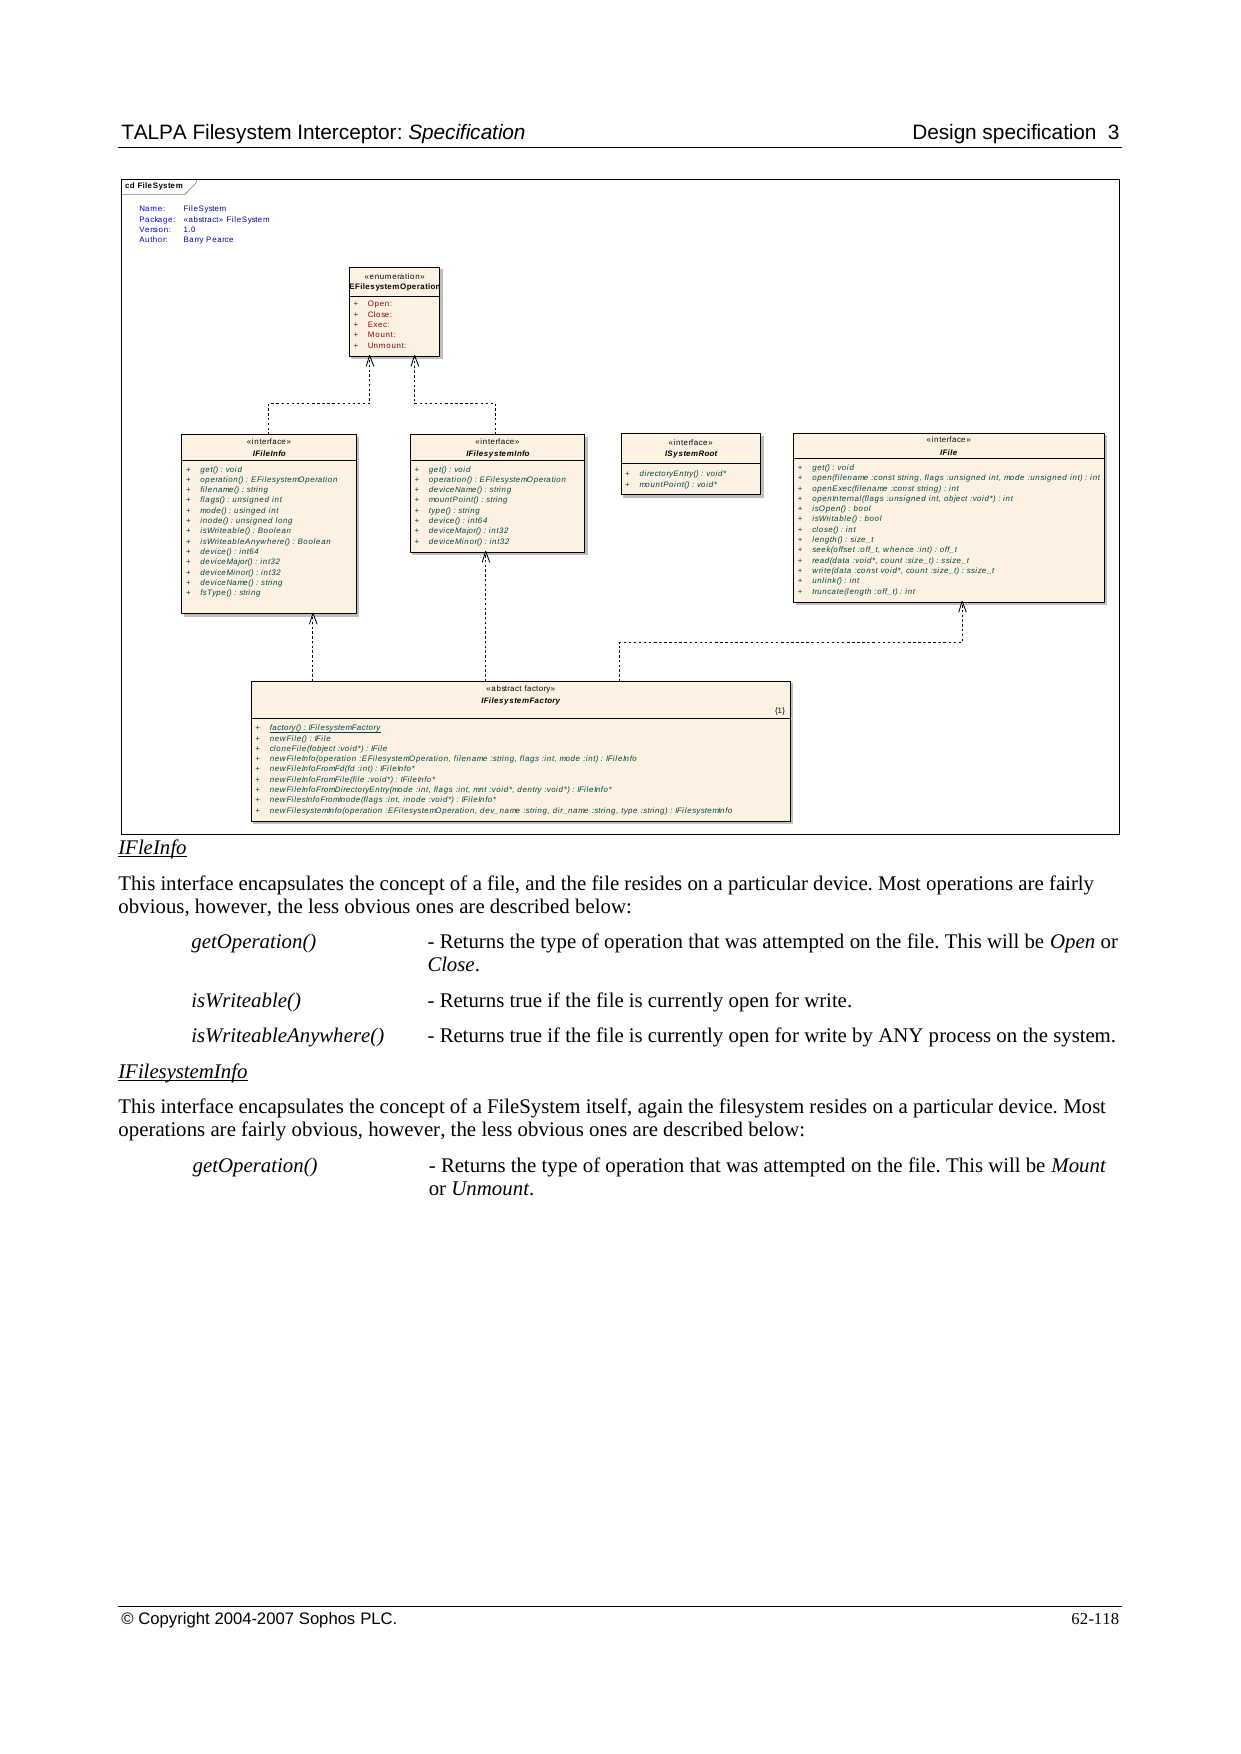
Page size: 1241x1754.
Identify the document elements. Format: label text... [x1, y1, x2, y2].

text getOperation() - Returns the type of operation that was attempted on the file. This will be Mount or Unmount. [192, 1154, 1122, 1200]
text This interface encapsulates the concept of a file, and the file resides on a particular device. Most operations are fairly obvious, however, the less obvious ones are described below: [118, 872, 1122, 918]
text IFleInfo [118, 177, 1122, 859]
text getOperation() - Returns the type of operation that was attempted on the file. This will be Open or Close. [191, 930, 1122, 976]
text isWriteableAnywhere() - Returns true if the file is currently open for write by ANY process on the system. [191, 1024, 1122, 1047]
text isWriteable() - Returns true if the file is currently open for write. [191, 989, 1122, 1012]
text IFilesystemInfo [118, 1060, 1122, 1083]
text This interface encapsulates the concept of a FileSystem itself, again the filesystem resides on a particular device. Most operations are fairly obvious, however, the less obvious ones are described below: [118, 1095, 1122, 1141]
